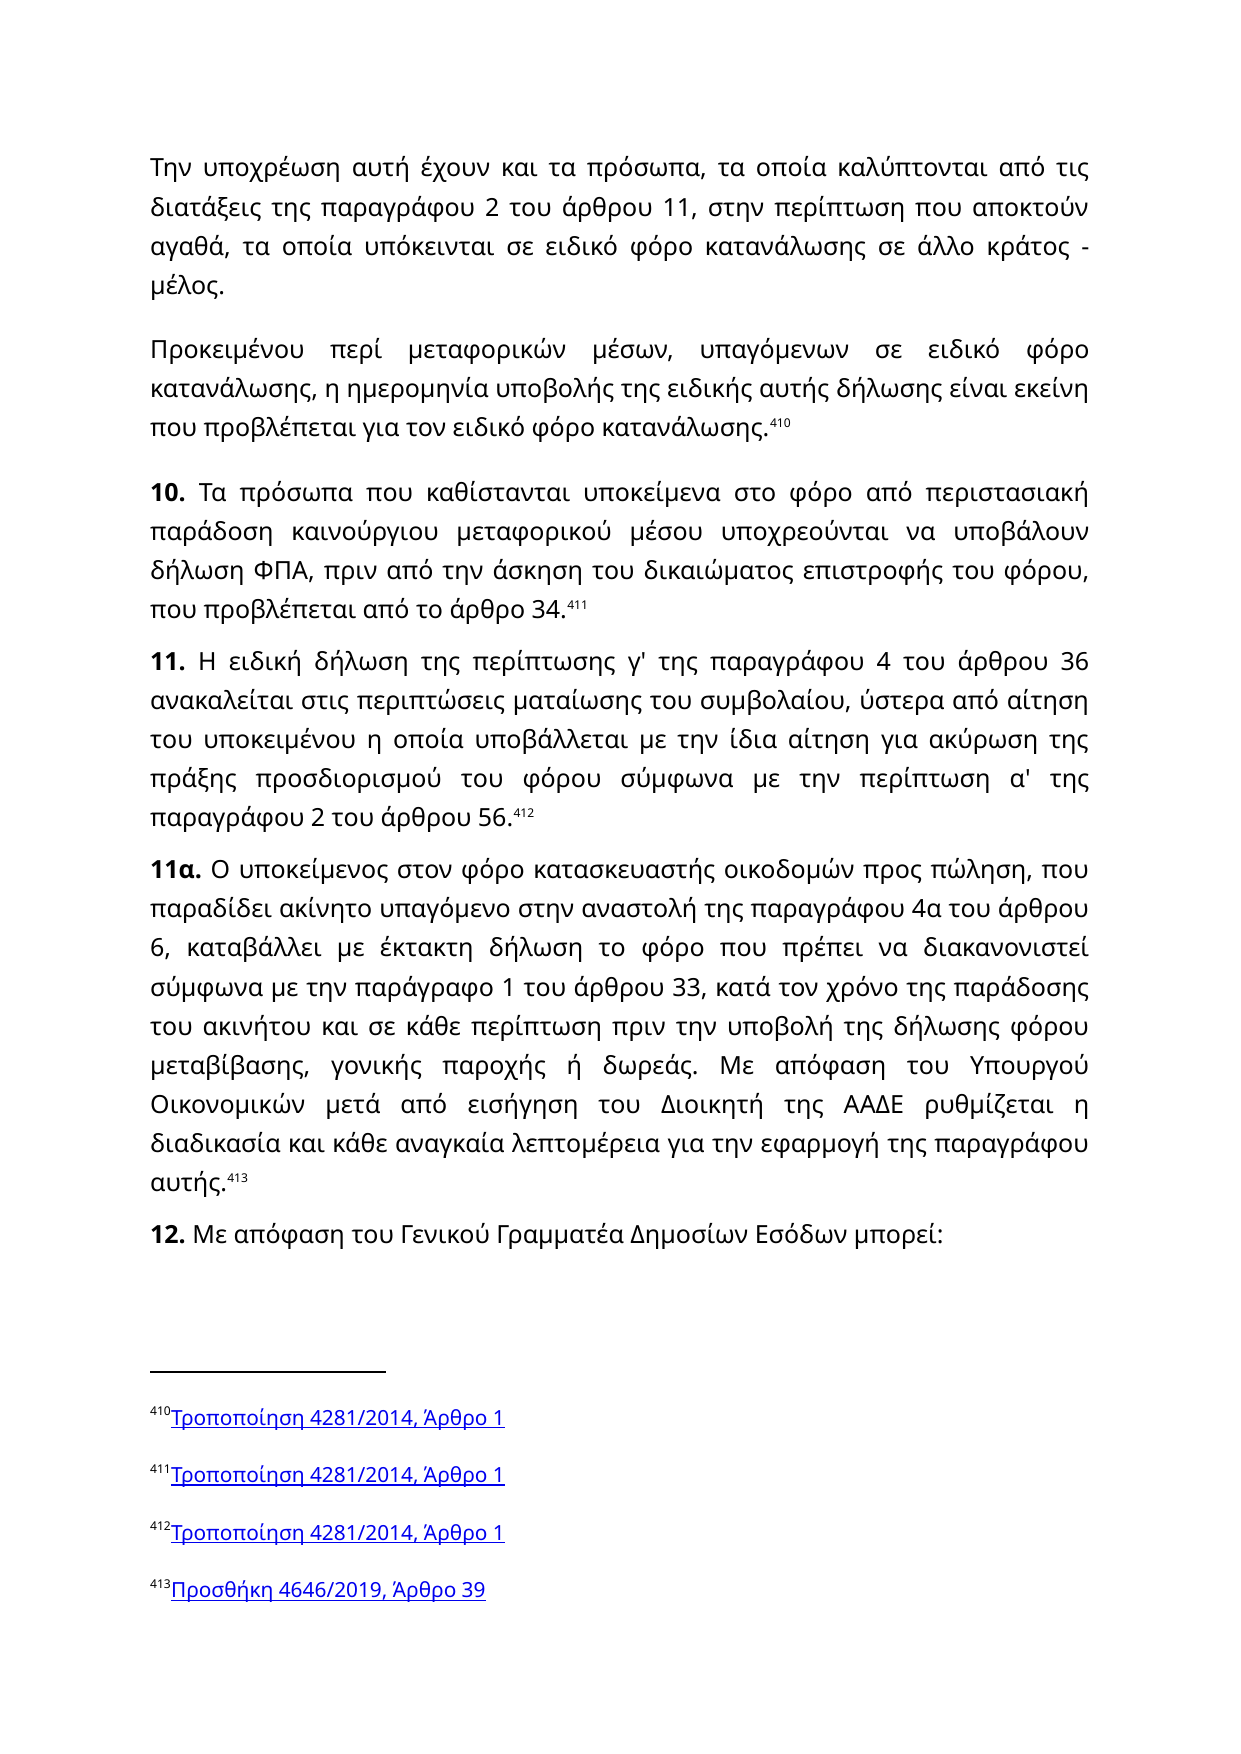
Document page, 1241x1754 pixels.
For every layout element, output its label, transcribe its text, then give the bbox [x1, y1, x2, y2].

text Τροποποίηση 4281/2014, Άρθρο 1 [150, 1518, 1090, 1546]
text Προκειμένου περί μεταφορικών μέσων, υπαγόμενων σε ειδικό φόρο κατανάλωσης, η ημερομηνία υποβολής της ειδικής αυτής δήλωσης είναι εκείνη που προβλέπεται για τον ειδικό φόρο κατανάλωσης. [150, 332, 1090, 444]
text Τροποποίηση 4281/2014, Άρθρο 1 [150, 1403, 1090, 1431]
text Προσθήκη 4646/2019, Άρθρο 39 [150, 1576, 1090, 1604]
text 12. Με απόφαση του Γενικού Γραμματέα Δημοσίων Εσόδων μπορεί: [150, 1217, 1090, 1251]
text 11. Η ειδική δήλωση της περίπτωσης γ' της παραγράφου 4 του άρθρου 36 ανακαλείται στις περιπτώσεις ματαίωσης του συμβολαίου, ύστερα από αίτηση του υποκειμένου η οποία υποβάλλεται με την ίδια αίτηση για ακύρωση της πράξης προσδιορισμού του φόρου σύμφωνα με την περίπτωση α' της παραγράφου 2 του άρθρου 56. [150, 643, 1090, 834]
text Την υποχρέωση αυτή έχουν και τα πρόσωπα, τα οποία καλύπτονται από τις διατάξεις της παραγράφου 2 του άρθρου 11, στην περίπτωση που αποκτούν αγαθά, τα οποία υπόκεινται σε ειδικό φόρο κατανάλωσης σε άλλο κράτος - μέλος. [150, 150, 1090, 302]
text 10. Τα πρόσωπα που καθίστανται υποκείμενα στο φόρο από περιστασιακή παράδοση καινούργιου μεταφορικού μέσου υποχρεούνται να υποβάλουν δήλωση ΦΠΑ, πριν από την άσκηση του δικαιώματος επιστροφής του φόρου, που προβλέπεται από το άρθρο 34. [150, 474, 1090, 626]
text 11α. Ο υποκείμενος στον φόρο κατασκευαστής οικοδομών προς πώληση, που παραδίδει ακίνητο υπαγόμενο στην αναστολή της παραγράφου 4α του άρθρου 6, καταβάλλει με έκτακτη δήλωση το φόρο που πρέπει να διακανονιστεί σύμφωνα με την παράγραφο 1 του άρθρου 33, κατά τον χρόνο της παράδοσης του ακινήτου και σε κάθε περίπτωση πριν την υποβολή της δήλωσης φόρου μεταβίβασης, γονικής παροχής ή δωρεάς. Με απόφαση του Υπουργού Οικονομικών μετά από εισήγηση του Διοικητή της ΑΑΔΕ ρυθμίζεται η διαδικασία και κάθε αναγκαία λεπτομέρεια για την εφαρμογή της παραγράφου αυτής. [150, 852, 1090, 1199]
text Τροποποίηση 4281/2014, Άρθρο 1 [150, 1460, 1090, 1489]
